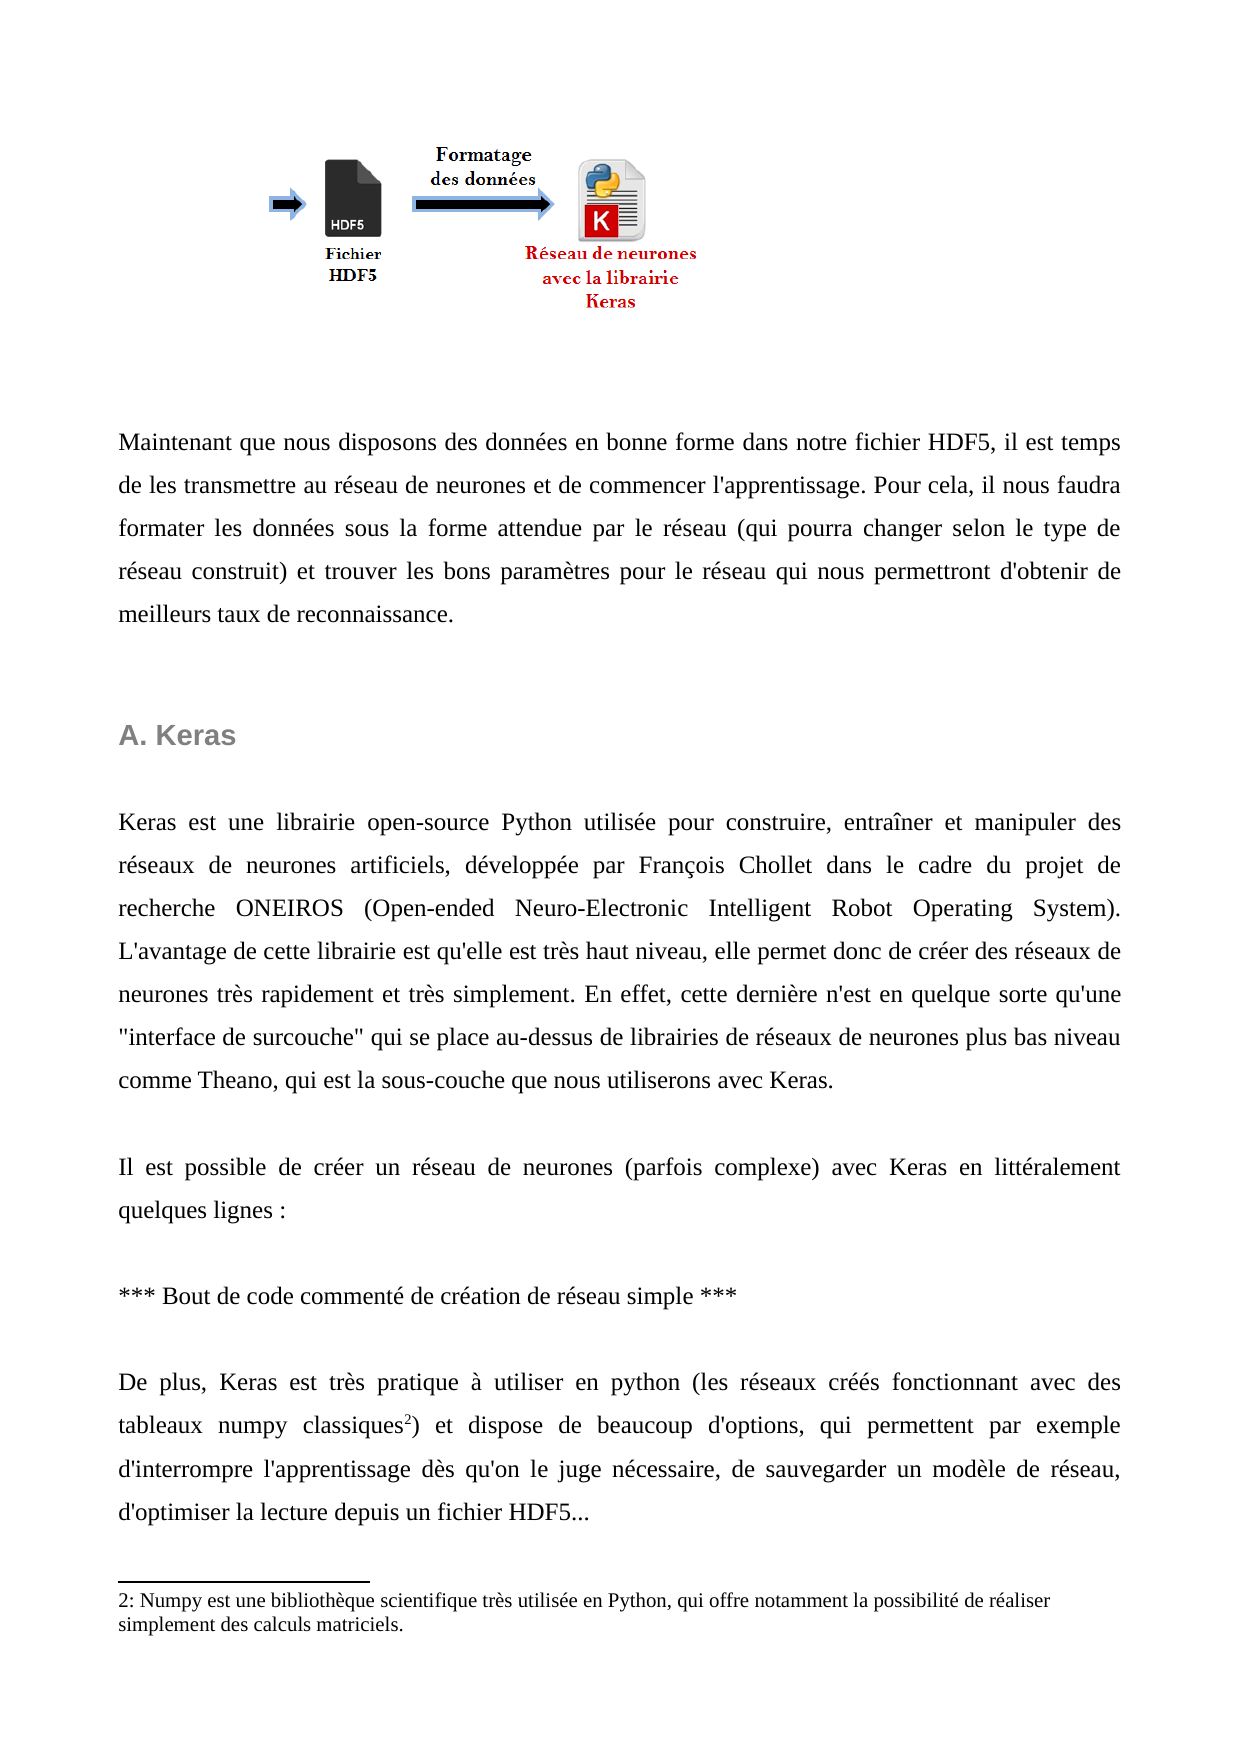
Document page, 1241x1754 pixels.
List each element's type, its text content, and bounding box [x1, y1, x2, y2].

picture [258, 132, 720, 327]
text Il est possible de créer un réseau de neurones (parfois complexe) avec Keras en littéralement quelques lignes : [118, 1152, 1122, 1224]
text : Numpy est une bibliothèque scientifique très utilisée en Python, qui offre notamment la possibilité de réaliser simplement des calculs matriciels. [118, 1588, 1122, 1636]
subtitle A. Keras [118, 718, 1122, 751]
text Keras est une librairie open-source Python utilisée pour construire, entraîner et manipuler des réseaux de neurones artificiels, développée par François Chollet dans le cadre du projet de recherche ONEIROS (Open-ended Neuro-Electronic Intelligent Robot Operating System). L'avantage de cette librairie est qu'elle est très haut niveau, elle permet donc de créer des réseaux de neurones très rapidement et très simplement. En effet, cette dernière n'est en quelque sorte qu'une "interface de surcouche" qui se place au-dessus de librairies de réseaux de neurones plus bas niveau comme Theano, qui est la sous-couche que nous utiliserons avec Keras. [118, 807, 1122, 1094]
text *** Bout de code commenté de création de réseau simple *** [118, 1281, 1122, 1310]
text Maintenant que nous disposons des données en bonne forme dans notre fichier HDF5, il est temps de les transmettre au réseau de neurones et de commencer l'apprentissage. Pour cela, il nous faudra formater les données sous la forme attendue par le réseau (qui pourra changer selon le type de réseau construit) et trouver les bons paramètres pour le réseau qui nous permettront d'obtenir de meilleurs taux de reconnaissance. [118, 427, 1122, 628]
text De plus, Keras est très pratique à utiliser en python (les réseaux créés fonctionnant avec des tableaux numpy classiques) et dispose de beaucoup d'options, qui permettent par exemple d'interrompre l'apprentissage dès qu'on le juge nécessaire, de sauvegarder un modèle de réseau, d'optimiser la lecture depuis un fichier HDF5... [118, 1367, 1122, 1526]
